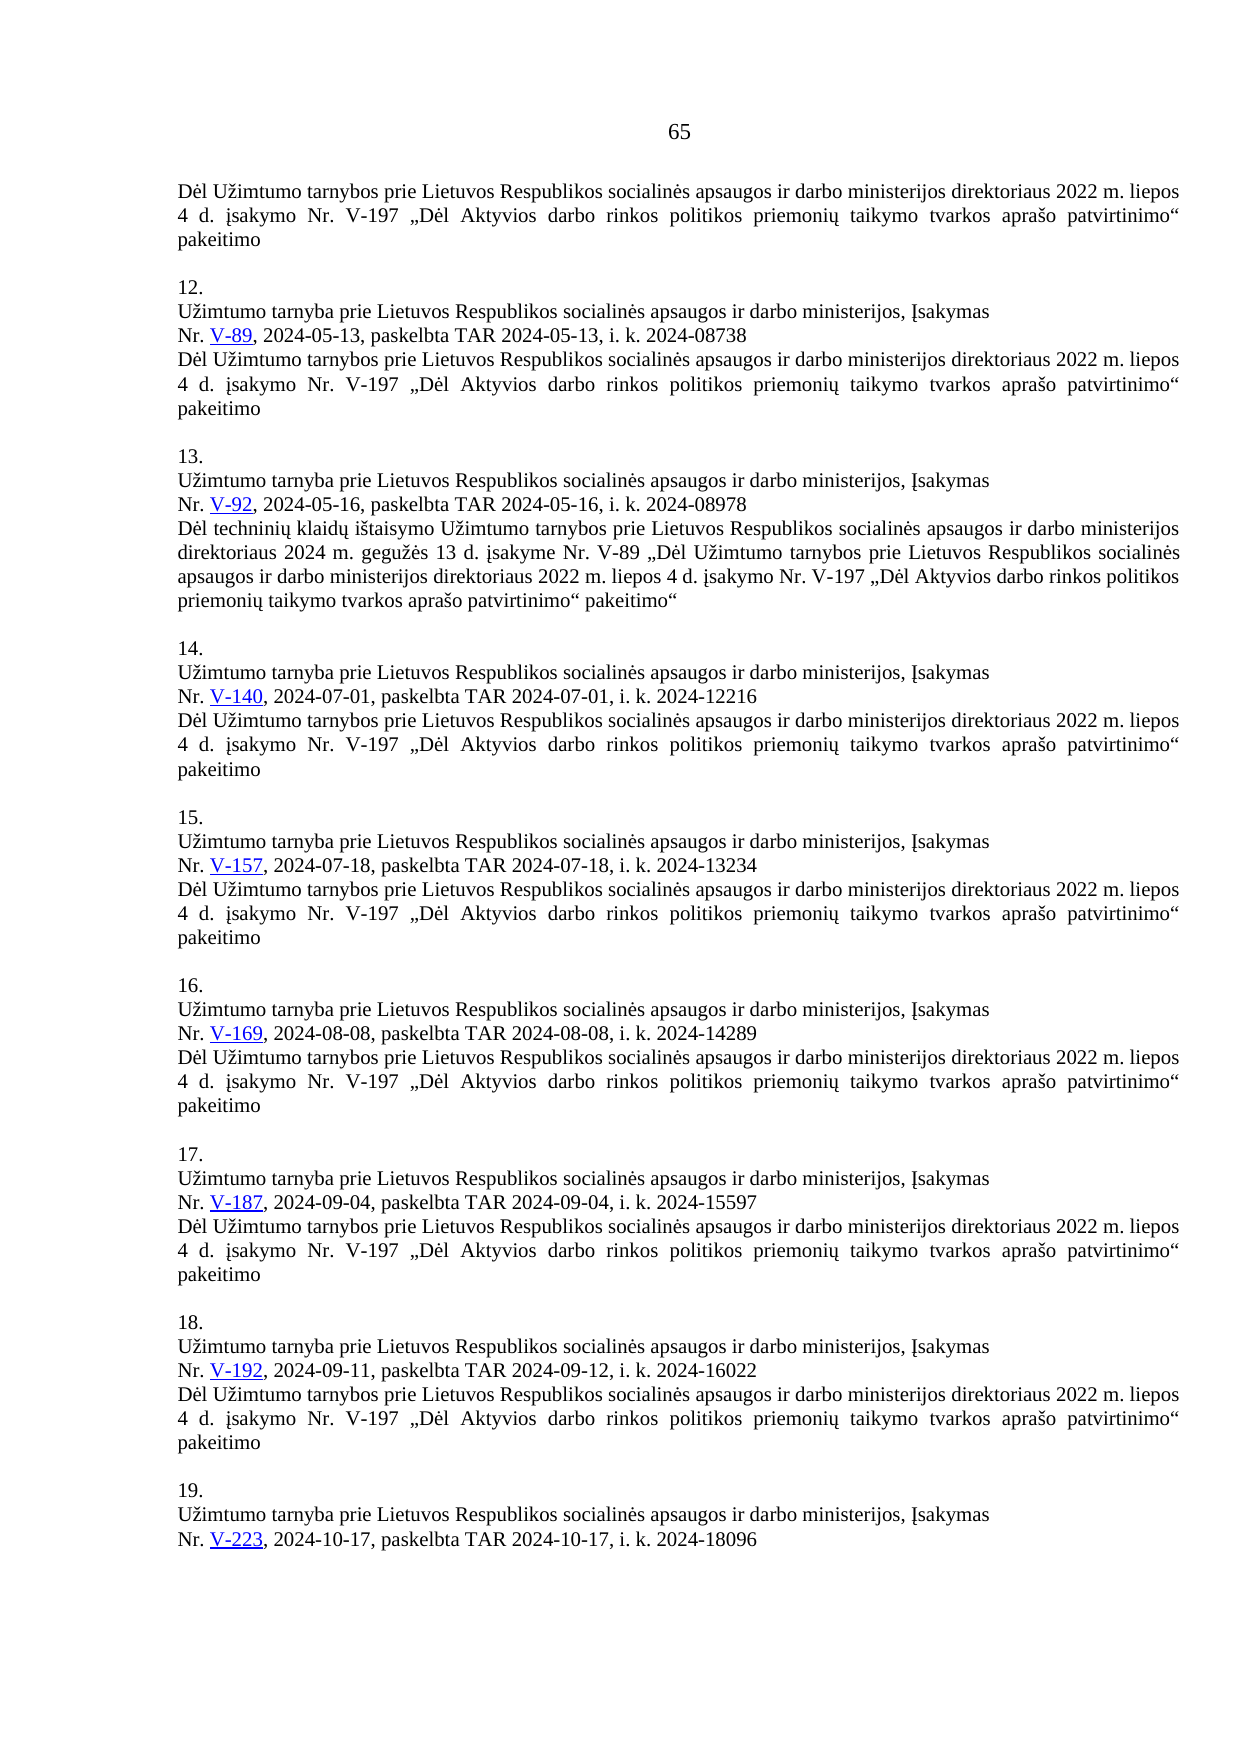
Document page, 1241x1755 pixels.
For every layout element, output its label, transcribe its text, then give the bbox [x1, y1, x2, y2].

text Dėl Užimtumo tarnybos prie Lietuvos Respublikos socialinės apsaugos ir darbo ministerijos direktoriaus 2022 m. liepos 4 d. įsakymo Nr. V-197 „Dėl Aktyvios darbo rinkos politikos priemonių taikymo tvarkos aprašo patvirtinimo“ pakeitimo [177, 347, 1181, 419]
text 14. [177, 636, 1181, 660]
text Nr. V-192, 2024-09-11, paskelbta TAR 2024-09-12, i. k. 2024-16022 [177, 1358, 1181, 1382]
text Užimtumo tarnyba prie Lietuvos Respublikos socialinės apsaugos ir darbo ministerijos, Įsakymas [177, 299, 1181, 323]
text Dėl Užimtumo tarnybos prie Lietuvos Respublikos socialinės apsaugos ir darbo ministerijos direktoriaus 2022 m. liepos 4 d. įsakymo Nr. V-197 „Dėl Aktyvios darbo rinkos politikos priemonių taikymo tvarkos aprašo patvirtinimo“ pakeitimo [177, 1045, 1181, 1117]
text Užimtumo tarnyba prie Lietuvos Respublikos socialinės apsaugos ir darbo ministerijos, Įsakymas [177, 1334, 1181, 1358]
text Užimtumo tarnyba prie Lietuvos Respublikos socialinės apsaugos ir darbo ministerijos, Įsakymas [177, 468, 1181, 492]
text Nr. V-92, 2024-05-16, paskelbta TAR 2024-05-16, i. k. 2024-08978 [177, 492, 1181, 516]
text Dėl Užimtumo tarnybos prie Lietuvos Respublikos socialinės apsaugos ir darbo ministerijos direktoriaus 2022 m. liepos 4 d. įsakymo Nr. V-197 „Dėl Aktyvios darbo rinkos politikos priemonių taikymo tvarkos aprašo patvirtinimo“ pakeitimo [177, 877, 1181, 949]
text Užimtumo tarnyba prie Lietuvos Respublikos socialinės apsaugos ir darbo ministerijos, Įsakymas [177, 997, 1181, 1021]
text Užimtumo tarnyba prie Lietuvos Respublikos socialinės apsaugos ir darbo ministerijos, Įsakymas [177, 660, 1181, 684]
text 18. [177, 1310, 1181, 1334]
text 19. [177, 1478, 1181, 1502]
text Dėl Užimtumo tarnybos prie Lietuvos Respublikos socialinės apsaugos ir darbo ministerijos direktoriaus 2022 m. liepos 4 d. įsakymo Nr. V-197 „Dėl Aktyvios darbo rinkos politikos priemonių taikymo tvarkos aprašo patvirtinimo“ pakeitimo [177, 1382, 1181, 1454]
text 12. [177, 275, 1181, 299]
text Dėl Užimtumo tarnybos prie Lietuvos Respublikos socialinės apsaugos ir darbo ministerijos direktoriaus 2022 m. liepos 4 d. įsakymo Nr. V-197 „Dėl Aktyvios darbo rinkos politikos priemonių taikymo tvarkos aprašo patvirtinimo“ pakeitimo [177, 708, 1181, 781]
text Nr. V-223, 2024-10-17, paskelbta TAR 2024-10-17, i. k. 2024-18096 [177, 1526, 1181, 1551]
text Užimtumo tarnyba prie Lietuvos Respublikos socialinės apsaugos ir darbo ministerijos, Įsakymas [177, 1166, 1181, 1189]
text Dėl Užimtumo tarnybos prie Lietuvos Respublikos socialinės apsaugos ir darbo ministerijos direktoriaus 2022 m. liepos 4 d. įsakymo Nr. V-197 „Dėl Aktyvios darbo rinkos politikos priemonių taikymo tvarkos aprašo patvirtinimo“ pakeitimo [177, 179, 1181, 251]
text Dėl techninių klaidų ištaisymo Užimtumo tarnybos prie Lietuvos Respublikos socialinės apsaugos ir darbo ministerijos direktoriaus 2024 m. gegužės 13 d. įsakyme Nr. V-89 „Dėl Užimtumo tarnybos prie Lietuvos Respublikos socialinės apsaugos ir darbo ministerijos direktoriaus 2022 m. liepos 4 d. įsakymo Nr. V-197 „Dėl Aktyvios darbo rinkos politikos priemonių taikymo tvarkos aprašo patvirtinimo“ pakeitimo“ [177, 516, 1181, 612]
text 17. [177, 1141, 1181, 1166]
text 13. [177, 444, 1181, 468]
text 15. [177, 804, 1181, 829]
text Nr. V-169, 2024-08-08, paskelbta TAR 2024-08-08, i. k. 2024-14289 [177, 1021, 1181, 1045]
text Užimtumo tarnyba prie Lietuvos Respublikos socialinės apsaugos ir darbo ministerijos, Įsakymas [177, 1502, 1181, 1526]
text Nr. V-89, 2024-05-13, paskelbta TAR 2024-05-13, i. k. 2024-08738 [177, 323, 1181, 347]
text Nr. V-140, 2024-07-01, paskelbta TAR 2024-07-01, i. k. 2024-12216 [177, 684, 1181, 708]
text 16. [177, 973, 1181, 997]
text Užimtumo tarnyba prie Lietuvos Respublikos socialinės apsaugos ir darbo ministerijos, Įsakymas [177, 829, 1181, 853]
text Dėl Užimtumo tarnybos prie Lietuvos Respublikos socialinės apsaugos ir darbo ministerijos direktoriaus 2022 m. liepos 4 d. įsakymo Nr. V-197 „Dėl Aktyvios darbo rinkos politikos priemonių taikymo tvarkos aprašo patvirtinimo“ pakeitimo [177, 1214, 1181, 1286]
text Nr. V-157, 2024-07-18, paskelbta TAR 2024-07-18, i. k. 2024-13234 [177, 853, 1181, 877]
text Nr. V-187, 2024-09-04, paskelbta TAR 2024-09-04, i. k. 2024-15597 [177, 1189, 1181, 1214]
